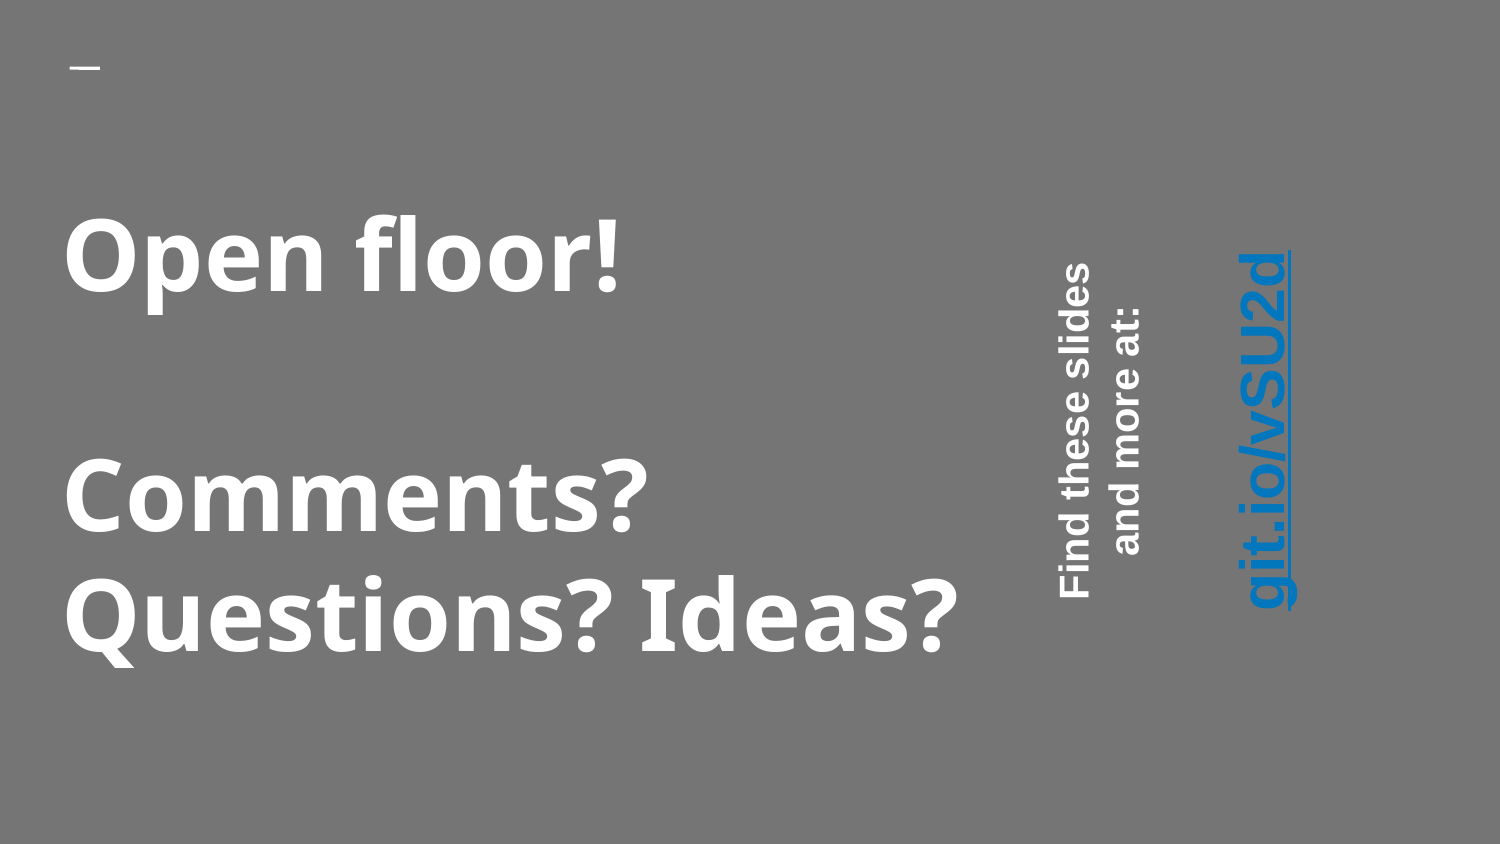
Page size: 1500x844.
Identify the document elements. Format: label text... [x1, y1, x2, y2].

text_box Find these slides and more at: git.io/vSU2d [1031, 134, 1464, 728]
title Open floor! Comments? Questions? Ideas? [46, 116, 1071, 746]
